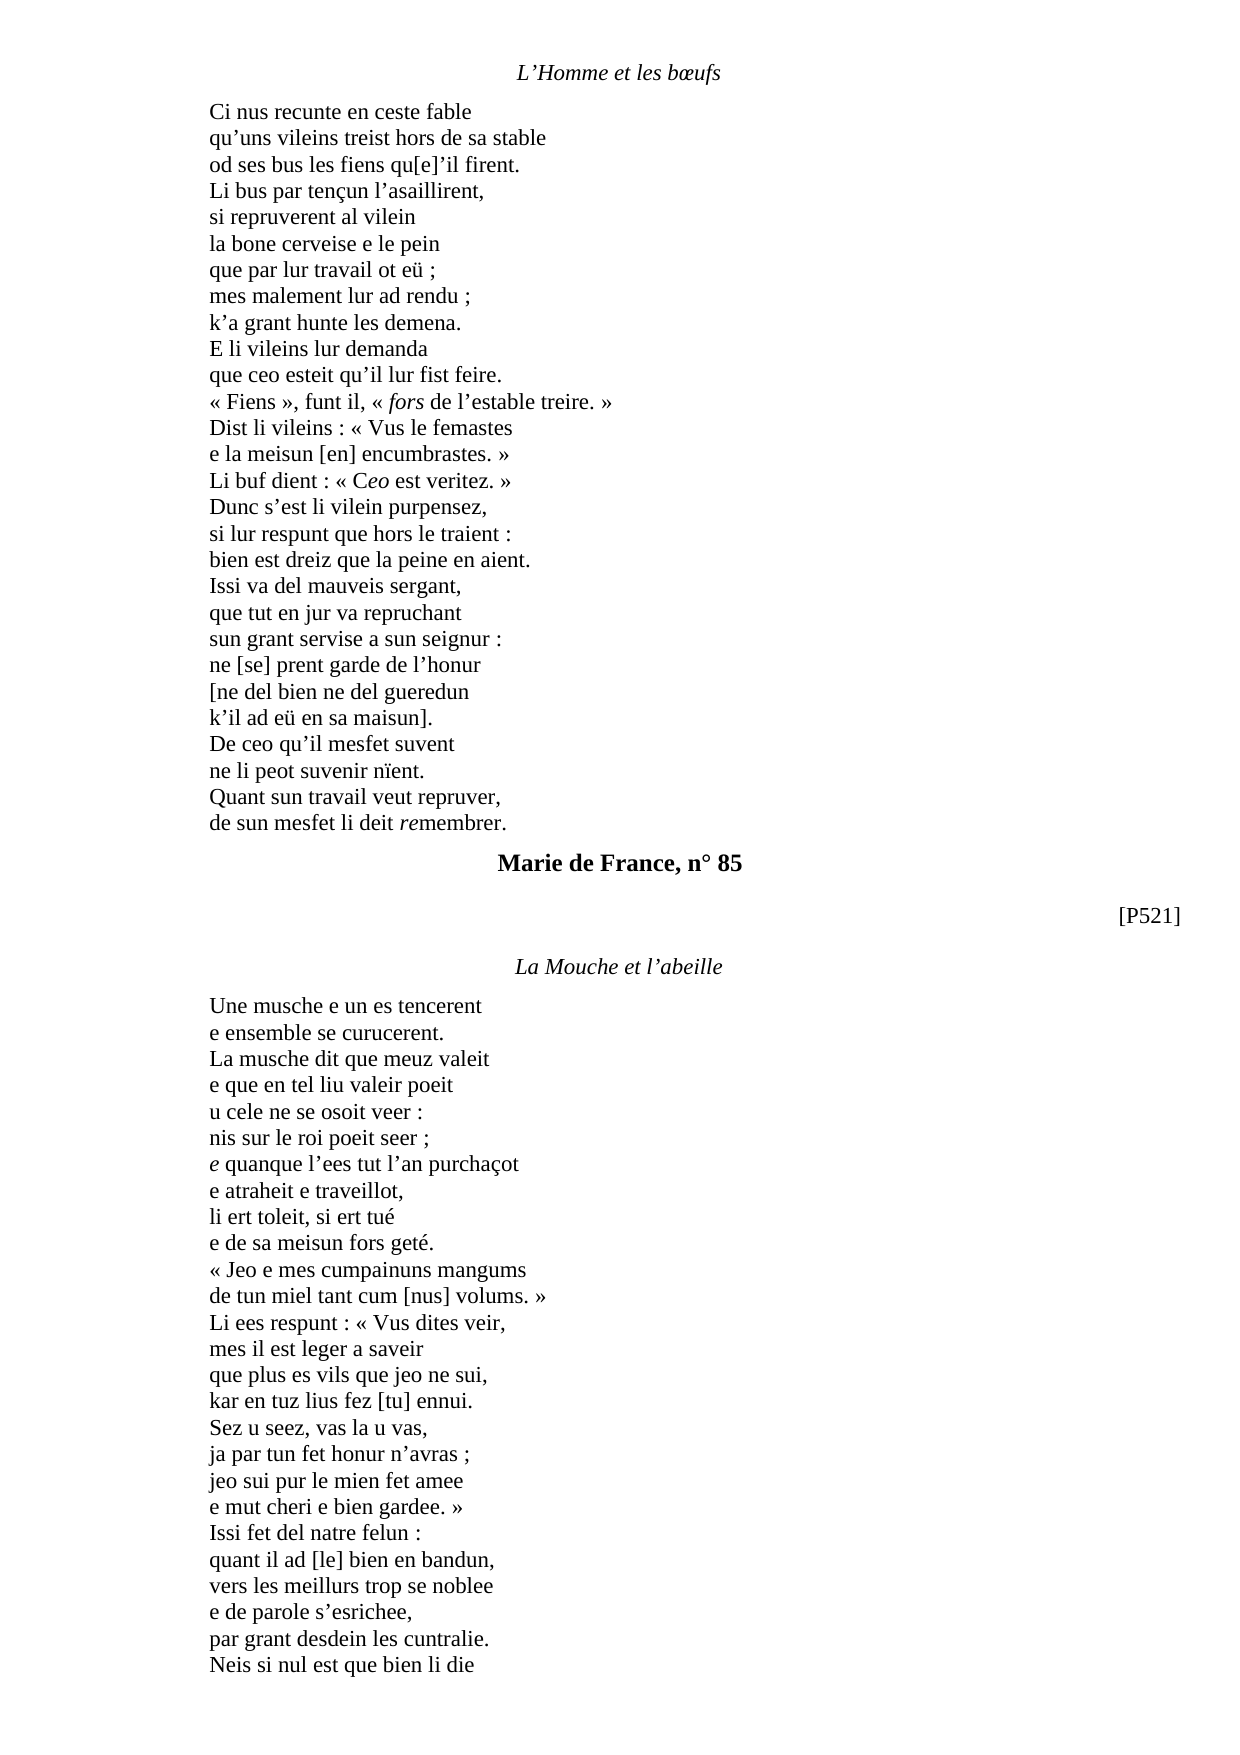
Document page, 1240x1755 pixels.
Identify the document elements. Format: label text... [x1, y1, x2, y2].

text Dunc s’est li vilein purpensez, [209, 493, 1181, 519]
text sun grant servise a sun seignur : [209, 625, 1181, 651]
text Une musche e un es tencerent [209, 992, 1181, 1019]
text de tun miel tant cum [nus] volums. » [209, 1282, 1181, 1308]
text Dist li vileins : « Vus le femastes [209, 414, 1181, 441]
text ne li peot suvenir nïent. [209, 757, 1181, 783]
text Marie de France, n° 85 [59, 848, 1181, 877]
text Li bus par tençun l’asaillirent, [209, 177, 1181, 203]
text Neis si nul est que bien li die [209, 1651, 1181, 1677]
text k’a grant hunte les demena. [209, 309, 1181, 335]
text de sun mesfet li deit remembrer. [209, 809, 1181, 836]
text que ceo esteit qu’il lur fist feire. [209, 361, 1181, 388]
text qu’uns vileins treist hors de sa stable [209, 124, 1181, 151]
text La musche dit que meuz valeit [209, 1045, 1181, 1071]
text quant il ad [le] bien en bandun, [209, 1546, 1181, 1572]
text Li buf dient : « Ceo est veritez. » [209, 467, 1181, 493]
text u cele ne se osoit veer : [209, 1098, 1181, 1124]
text [P521] [59, 902, 1181, 928]
text jeo sui pur le mien fet amee [209, 1467, 1181, 1493]
text Sez u seez, vas la u vas, [209, 1414, 1181, 1440]
text Issi fet del natre felun : [209, 1519, 1181, 1546]
text Issi va del mauveis sergant, [209, 572, 1181, 599]
text Quant sun travail veut repruver, [209, 783, 1181, 809]
text « Jeo e mes cumpainuns mangums [209, 1256, 1181, 1282]
text ja par tun fet honur n’avras ; [209, 1440, 1181, 1467]
text kar en tuz lius fez [tu] ennui. [209, 1388, 1181, 1414]
text e mut cheri e bien gardee. » [209, 1493, 1181, 1519]
text e atraheit e traveillot, [209, 1177, 1181, 1203]
text k’il ad eü en sa maisun]. [209, 704, 1181, 730]
text Ci nus recunte en ceste fable [209, 98, 1181, 124]
text que par lur travail ot eü ; [209, 256, 1181, 282]
text ne [se] prent garde de l’honur [209, 651, 1181, 678]
text vers les meillurs trop se noblee [209, 1572, 1181, 1598]
text e que en tel liu valeir poeit [209, 1071, 1181, 1098]
text si lur respunt que hors le traient : [209, 519, 1181, 546]
text par grant desdein les cuntralie. [209, 1625, 1181, 1651]
text « Fiens », funt il, « fors de l’estable treire. » [209, 388, 1181, 414]
text Li ees respunt : « Vus dites veir, [209, 1308, 1181, 1335]
text e quanque l’ees tut l’an purchaçot [209, 1150, 1181, 1177]
text mes malement lur ad rendu ; [209, 282, 1181, 309]
text mes il est leger a saveir [209, 1335, 1181, 1361]
text od ses bus les fiens qu[e]’il firent. [209, 151, 1181, 177]
text e de parole s’esrichee, [209, 1598, 1181, 1625]
text que plus es vils que jeo ne sui, [209, 1361, 1181, 1388]
text La Mouche et l’abeille [59, 953, 1181, 980]
text [ne del bien ne del gueredun [209, 678, 1181, 704]
text nis sur le roi poeit seer ; [209, 1124, 1181, 1150]
text e la meisun [en] encumbrastes. » [209, 441, 1181, 467]
text li ert toleit, si ert tué [209, 1203, 1181, 1229]
text bien est dreiz que la peine en aient. [209, 546, 1181, 572]
text la bone cerveise e le pein [209, 230, 1181, 256]
text e ensemble se curucerent. [209, 1019, 1181, 1045]
text si repruverent al vilein [209, 203, 1181, 230]
text que tut en jur va repruchant [209, 599, 1181, 625]
text L’Homme et les bœufs [59, 59, 1181, 85]
text e de sa meisun fors geté. [209, 1229, 1181, 1256]
text E li vileins lur demanda [209, 335, 1181, 361]
text De ceo qu’il mesfet suvent [209, 730, 1181, 757]
